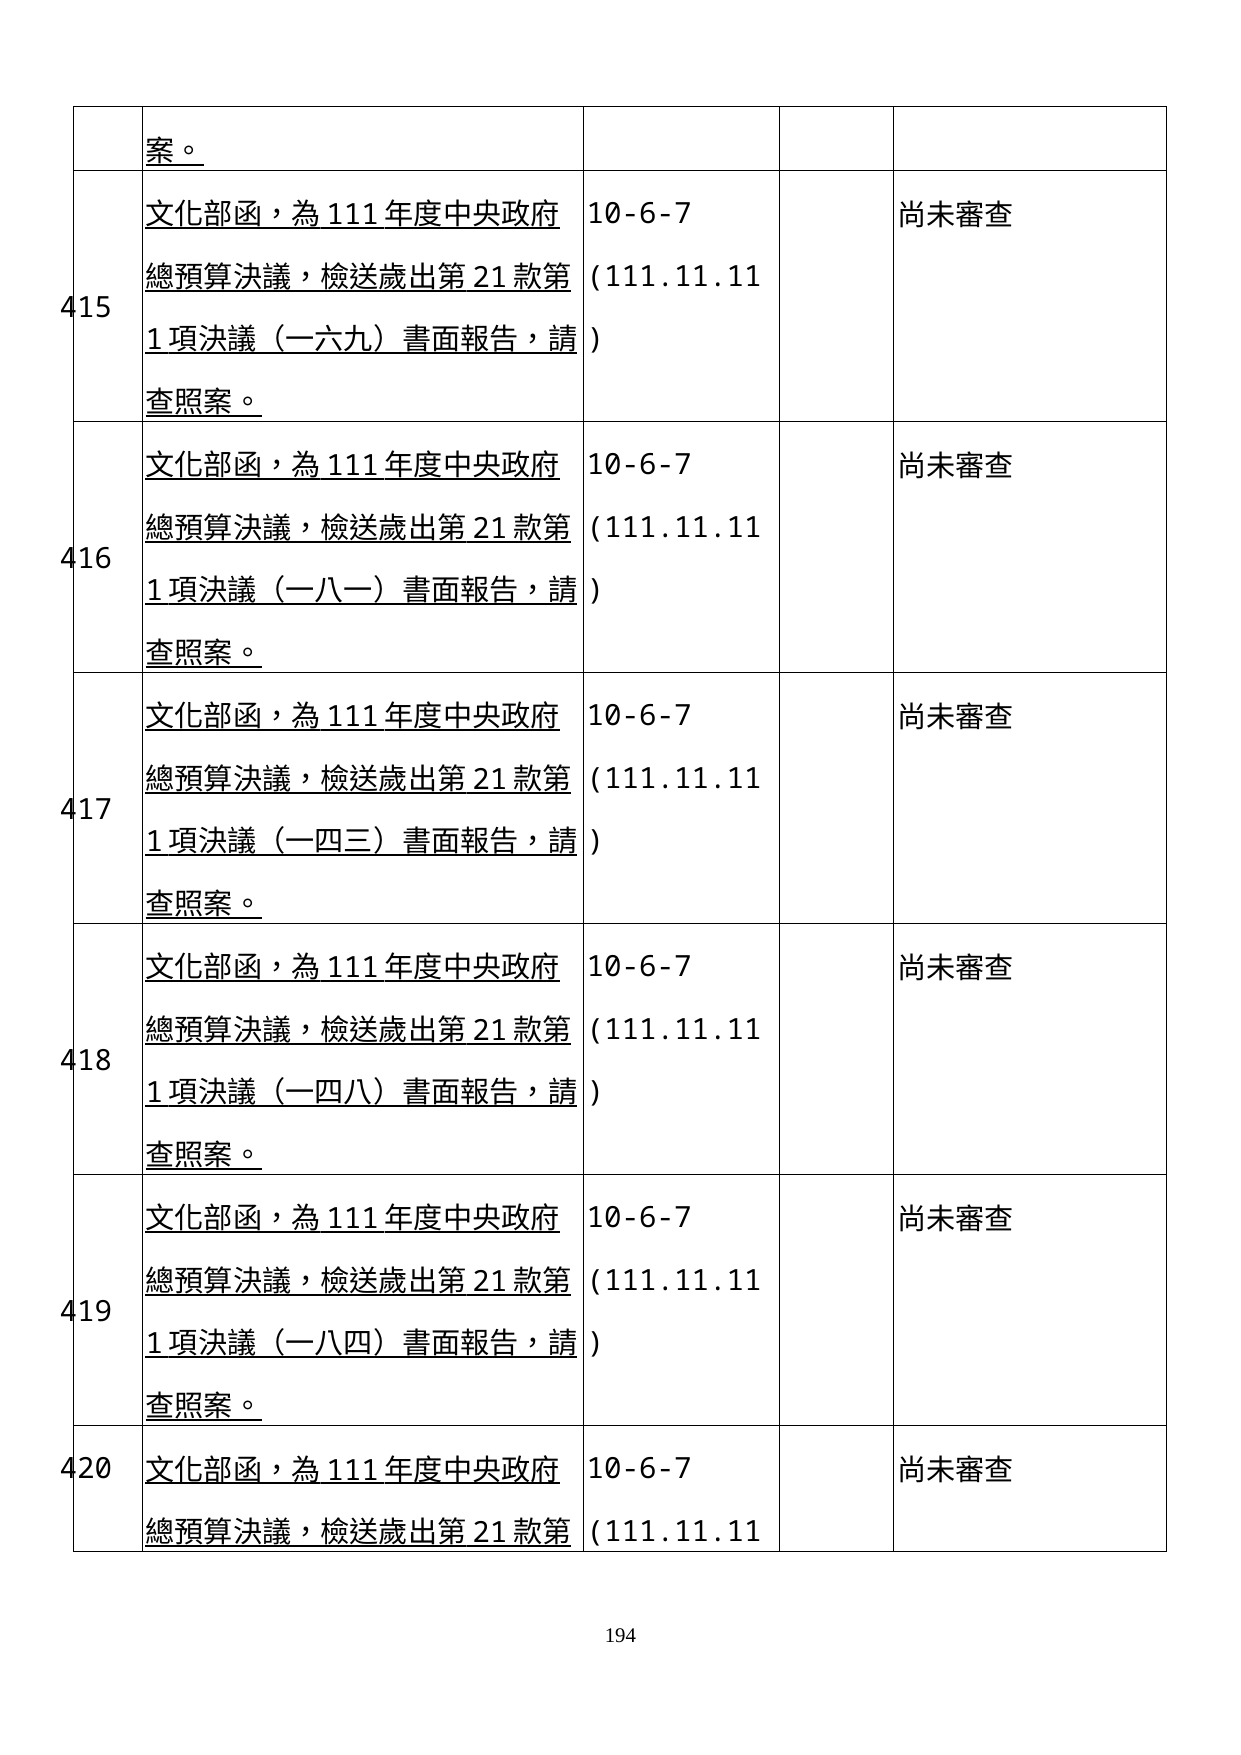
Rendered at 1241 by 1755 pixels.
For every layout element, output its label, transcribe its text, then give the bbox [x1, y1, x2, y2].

table_cell 10-6-7 (111.11.11) [584, 1175, 779, 1425]
table_cell [74, 1175, 142, 1425]
table_cell 尚未審查 [894, 1426, 1166, 1551]
table_cell 文化部函，為111年度中央政府總預算決議，檢送歲出第21款第1項決議（一八四）書面報告，請查照案。 [143, 1175, 583, 1425]
table_cell 尚未審查 [894, 673, 1166, 923]
table_cell 文化部函，為111年度中央政府總預算決議，檢送歲出第21款第1項決議（一四八）書面報告，請查照案。 [143, 924, 583, 1174]
table_cell 尚未審查 [894, 1175, 1166, 1425]
table_cell [780, 422, 893, 672]
table_cell [584, 107, 779, 169]
table_cell 文化部函，為111年度中央政府總預算決議，檢送歲出第21款第 [143, 1426, 583, 1551]
table_cell 文化部函，為111年度中央政府總預算決議，檢送歲出第21款第1項決議（一六九）書面報告，請查照案。 [143, 171, 583, 421]
table_cell 尚未審查 [894, 171, 1166, 421]
table_cell 10-6-7 (111.11.11 [584, 1426, 779, 1551]
table_cell 尚未審查 [894, 924, 1166, 1174]
table_cell [894, 107, 1166, 169]
table_cell [74, 107, 142, 169]
table_cell [74, 924, 142, 1174]
table_cell 文化部函，為111年度中央政府總預算決議，檢送歲出第21款第1項決議（一八一）書面報告，請查照案。 [143, 422, 583, 672]
table_cell 10-6-7 (111.11.11) [584, 673, 779, 923]
table_cell [780, 673, 893, 923]
table_cell [74, 171, 142, 421]
table_cell [74, 1426, 142, 1551]
table_cell [74, 673, 142, 923]
table_cell 10-6-7 (111.11.11) [584, 924, 779, 1174]
table_cell [780, 171, 893, 421]
table_cell 文化部函，為111年度中央政府總預算決議，檢送歲出第21款第1項決議（一四三）書面報告，請查照案。 [143, 673, 583, 923]
table_cell [780, 924, 893, 1174]
table_cell 10-6-7 (111.11.11) [584, 422, 779, 672]
table_cell [780, 1175, 893, 1425]
table_cell [780, 107, 893, 169]
table_cell [74, 422, 142, 672]
table_cell 尚未審查 [894, 422, 1166, 672]
table_cell 案。 [143, 107, 583, 169]
table_cell [780, 1426, 893, 1551]
table_cell 10-6-7 (111.11.11) [584, 171, 779, 421]
